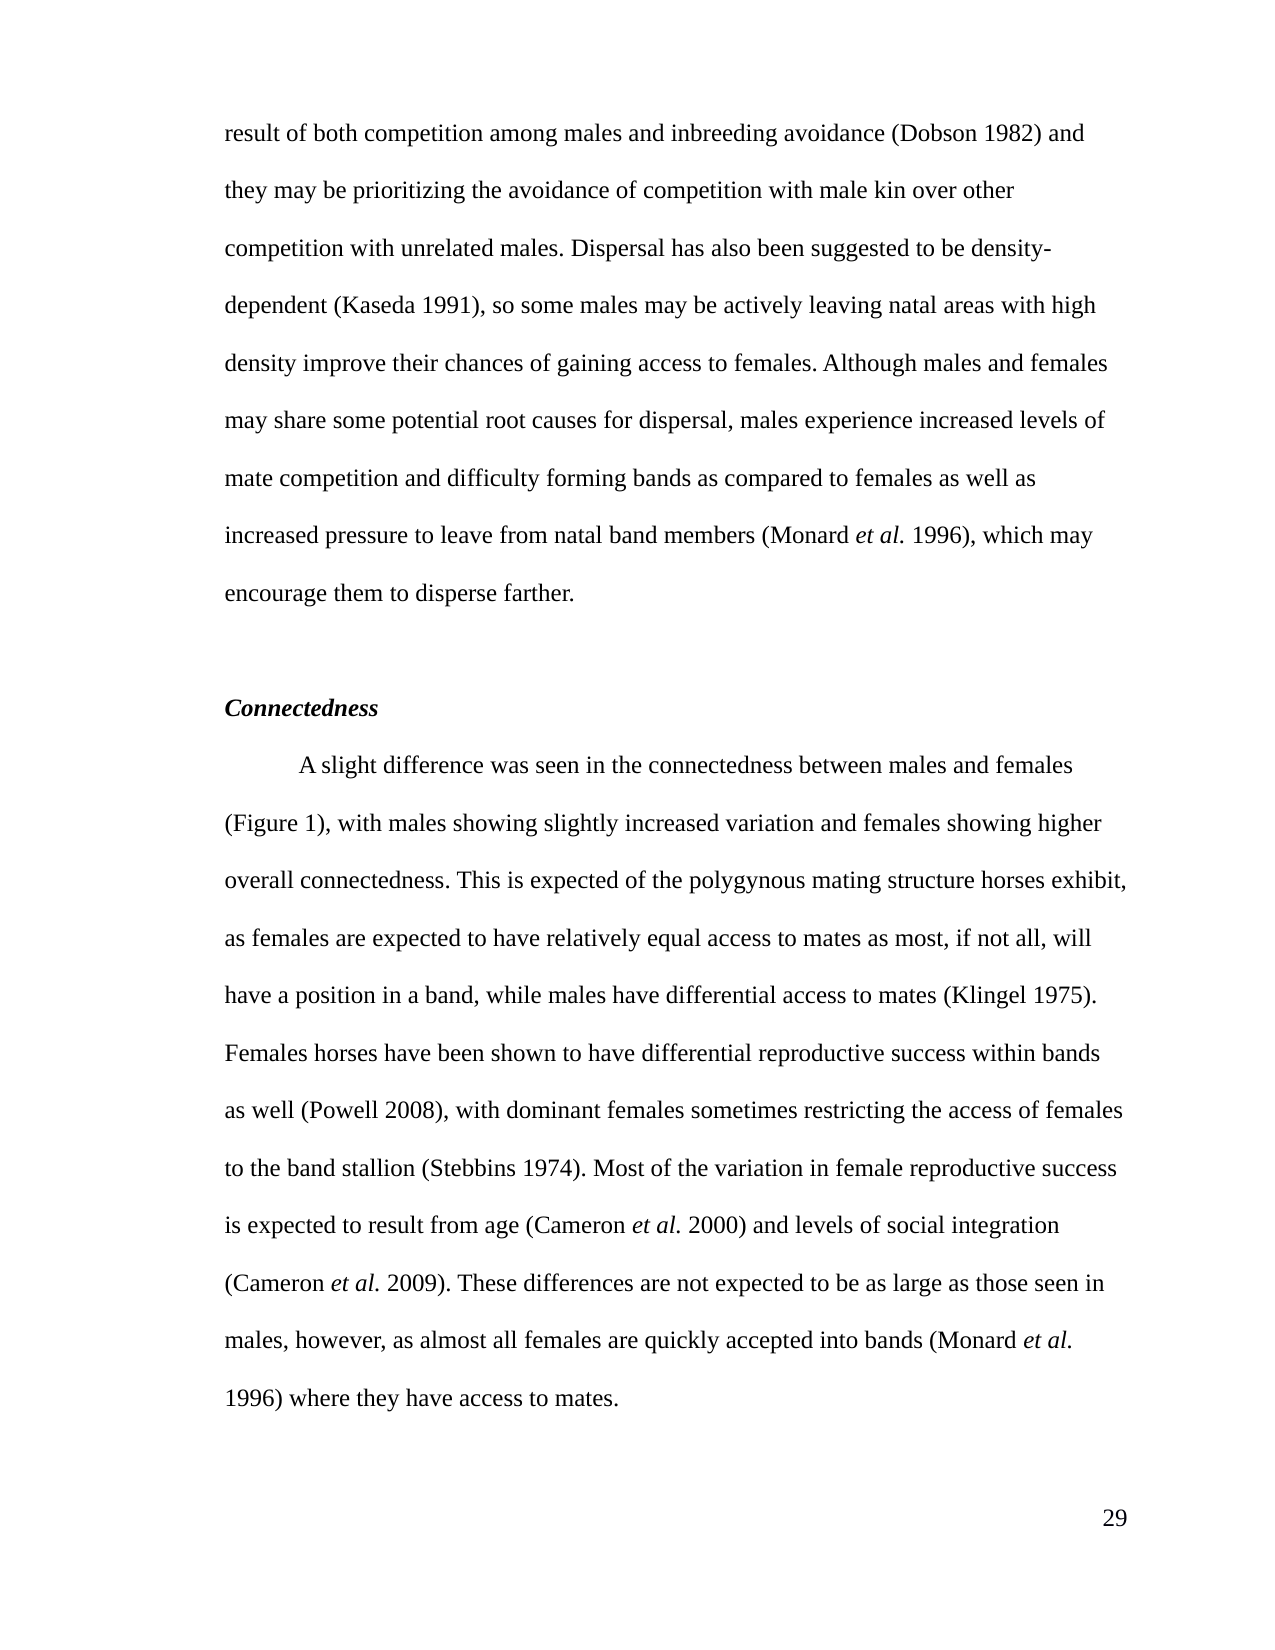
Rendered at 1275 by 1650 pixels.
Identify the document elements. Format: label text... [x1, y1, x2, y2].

text A slight difference was seen in the connectedness between males and females (Figure 1), with males showing slightly increased variation and females showing higher overall connectedness. This is expected of the polygynous mating structure horses exhibit, as females are expected to have relatively equal access to mates as most, if not all, will have a position in a band, while males have differential access to mates (Klingel 1975). Females horses have been shown to have differential reproductive success within bands as well (Powell 2008), with dominant females sometimes restricting the access of females to the band stallion (Stebbins 1974). Most of the variation in female reproductive success is expected to result from age (Cameron et al. 2000) and levels of social integration (Cameron et al. 2009). These differences are not expected to be as large as those seen in males, however, as almost all females are quickly accepted into bands (Monard et al. 1996) where they have access to mates. [224, 751, 1127, 1412]
text result of both competition among males and inbreeding avoidance (Dobson 1982) and they may be prioritizing the avoidance of competition with male kin over other competition with unrelated males. Dispersal has also been suggested to be density-dependent (Kaseda 1991), so some males may be actively leaving natal areas with high density improve their chances of gaining access to females. Although males and females may share some potential root causes for dispersal, males experience increased levels of mate competition and difficulty forming bands as compared to females as well as increased pressure to leave from natal band members (Monard et al. 1996), which may encourage them to disperse farther. [224, 118, 1127, 607]
text Connectedness [224, 693, 1127, 722]
